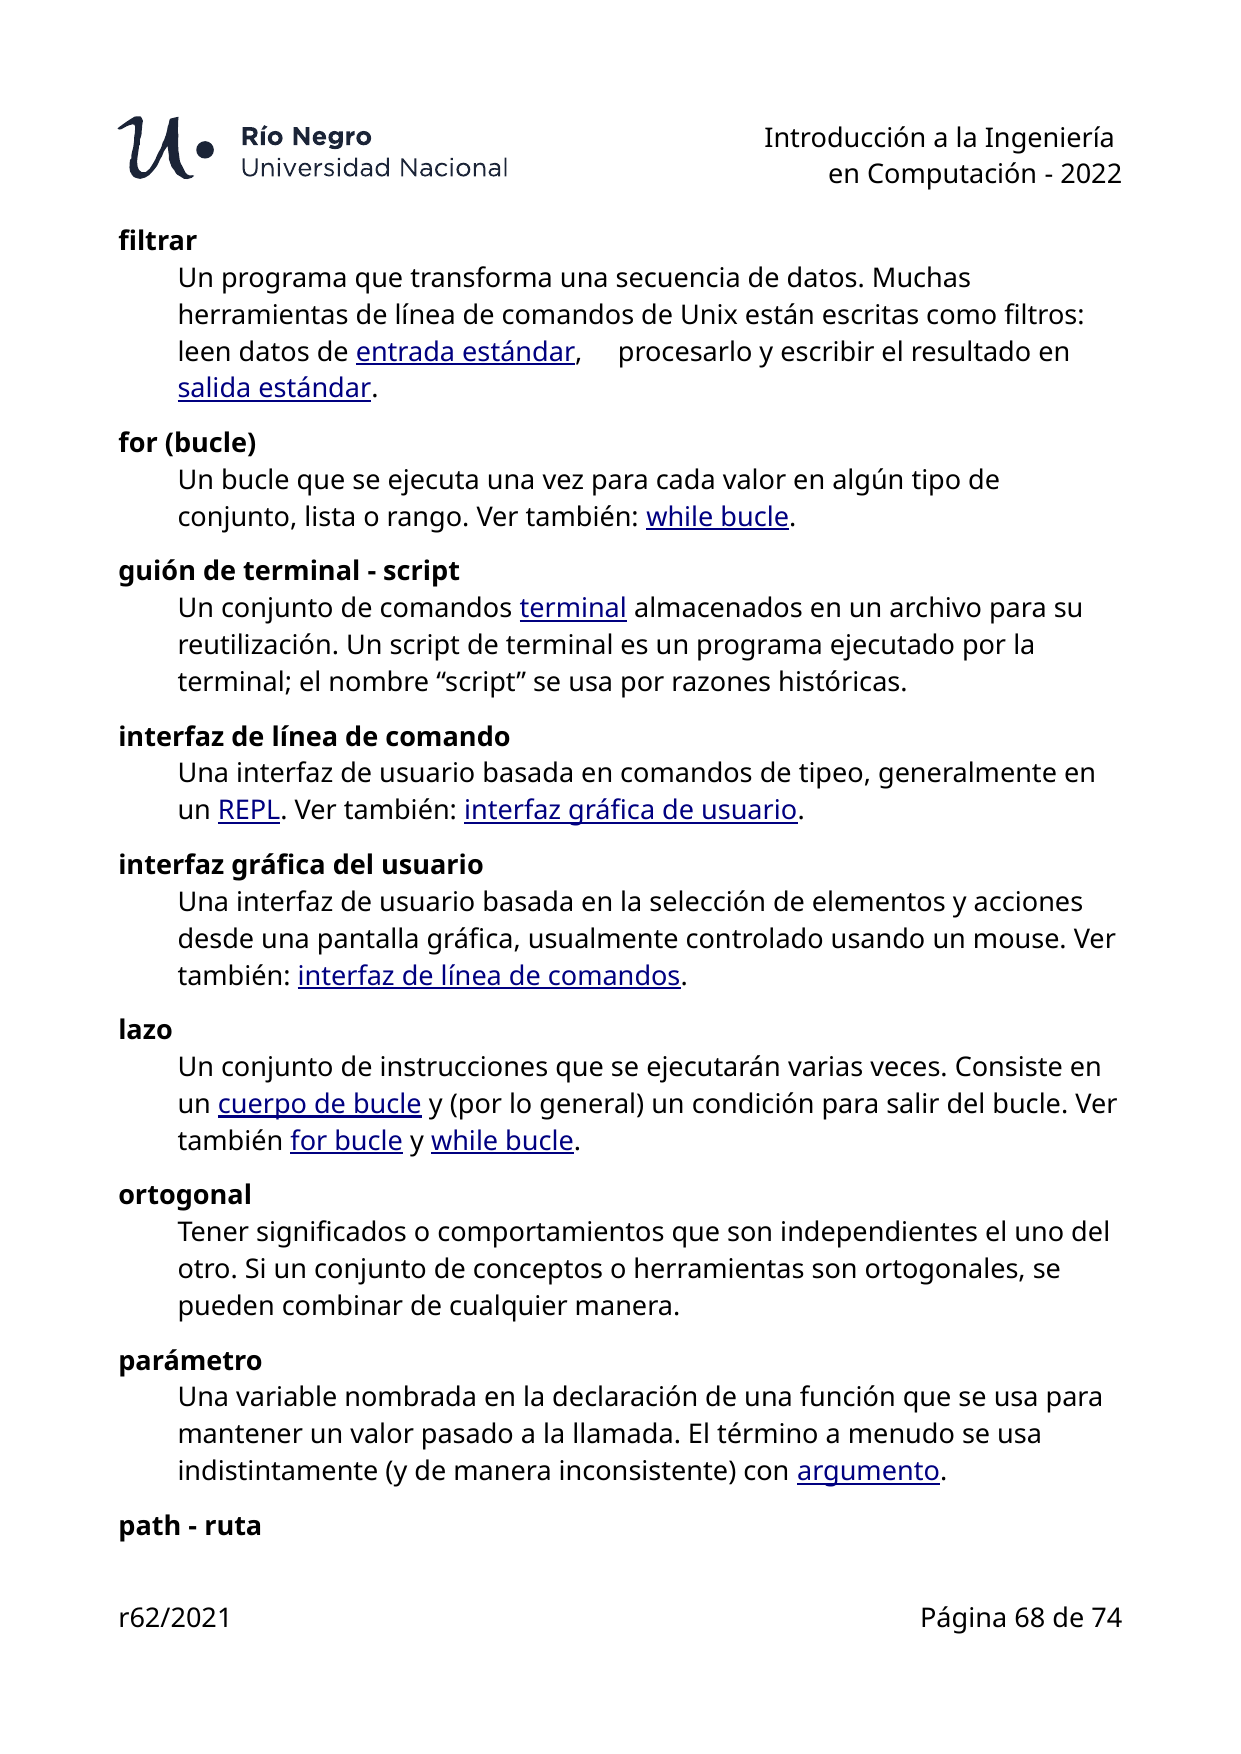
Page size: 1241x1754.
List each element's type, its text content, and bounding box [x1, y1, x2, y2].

list Tener significados o comportamientos que son independientes el uno del otro. Si un conjunto de conceptos o herramientas son ortogonales, se pueden combinar de cualquier manera. [177, 1213, 1122, 1323]
list Un programa que transforma una secuencia de datos. Muchas herramientas de línea de comandos de Unix están escritas como filtros: leen datos de entrada estándar, procesarlo y escribir el resultado en salida estándar. [177, 258, 1122, 406]
list Un bucle que se ejecuta una vez para cada valor en algún tipo de conjunto, lista o rango. Ver también: while bucle. [177, 460, 1122, 534]
text parámetro [118, 1341, 1122, 1378]
list Una variable nombrada en la declaración de una función que se usa para mantener un valor pasado a la llamada. El término a menudo se usa indistintamente (y de manera inconsistente) con argumento. [177, 1378, 1122, 1488]
text interfaz de línea de comando [118, 717, 1122, 754]
list Una interfaz de usuario basada en la selección de elementos y acciones desde una pantalla gráfica, usualmente controlado usando un mouse. Ver también: interfaz de línea de comandos. [177, 882, 1122, 993]
text guión de terminal - script [118, 552, 1122, 589]
list Un conjunto de comandos terminal almacenados en un archivo para su reutilización. Un script de terminal es un programa ejecutado por la terminal; el nombre “script” se usa por razones históricas. [177, 589, 1122, 699]
list Un conjunto de instrucciones que se ejecutarán varias veces. Consiste en un cuerpo de bucle y (por lo general) un condición para salir del bucle. Ver también for bucle y while bucle. [177, 1047, 1122, 1158]
text filtrar [118, 221, 1122, 258]
text path - ruta [118, 1506, 1122, 1543]
text interfaz gráfica del usuario [118, 845, 1122, 882]
list Una interfaz de usuario basada en comandos de tipeo, generalmente en un REPL. Ver también: interfaz gráfica de usuario. [177, 754, 1122, 828]
text lazo [118, 1011, 1122, 1047]
text for (bucle) [118, 423, 1122, 460]
text ortogonal [118, 1176, 1122, 1213]
